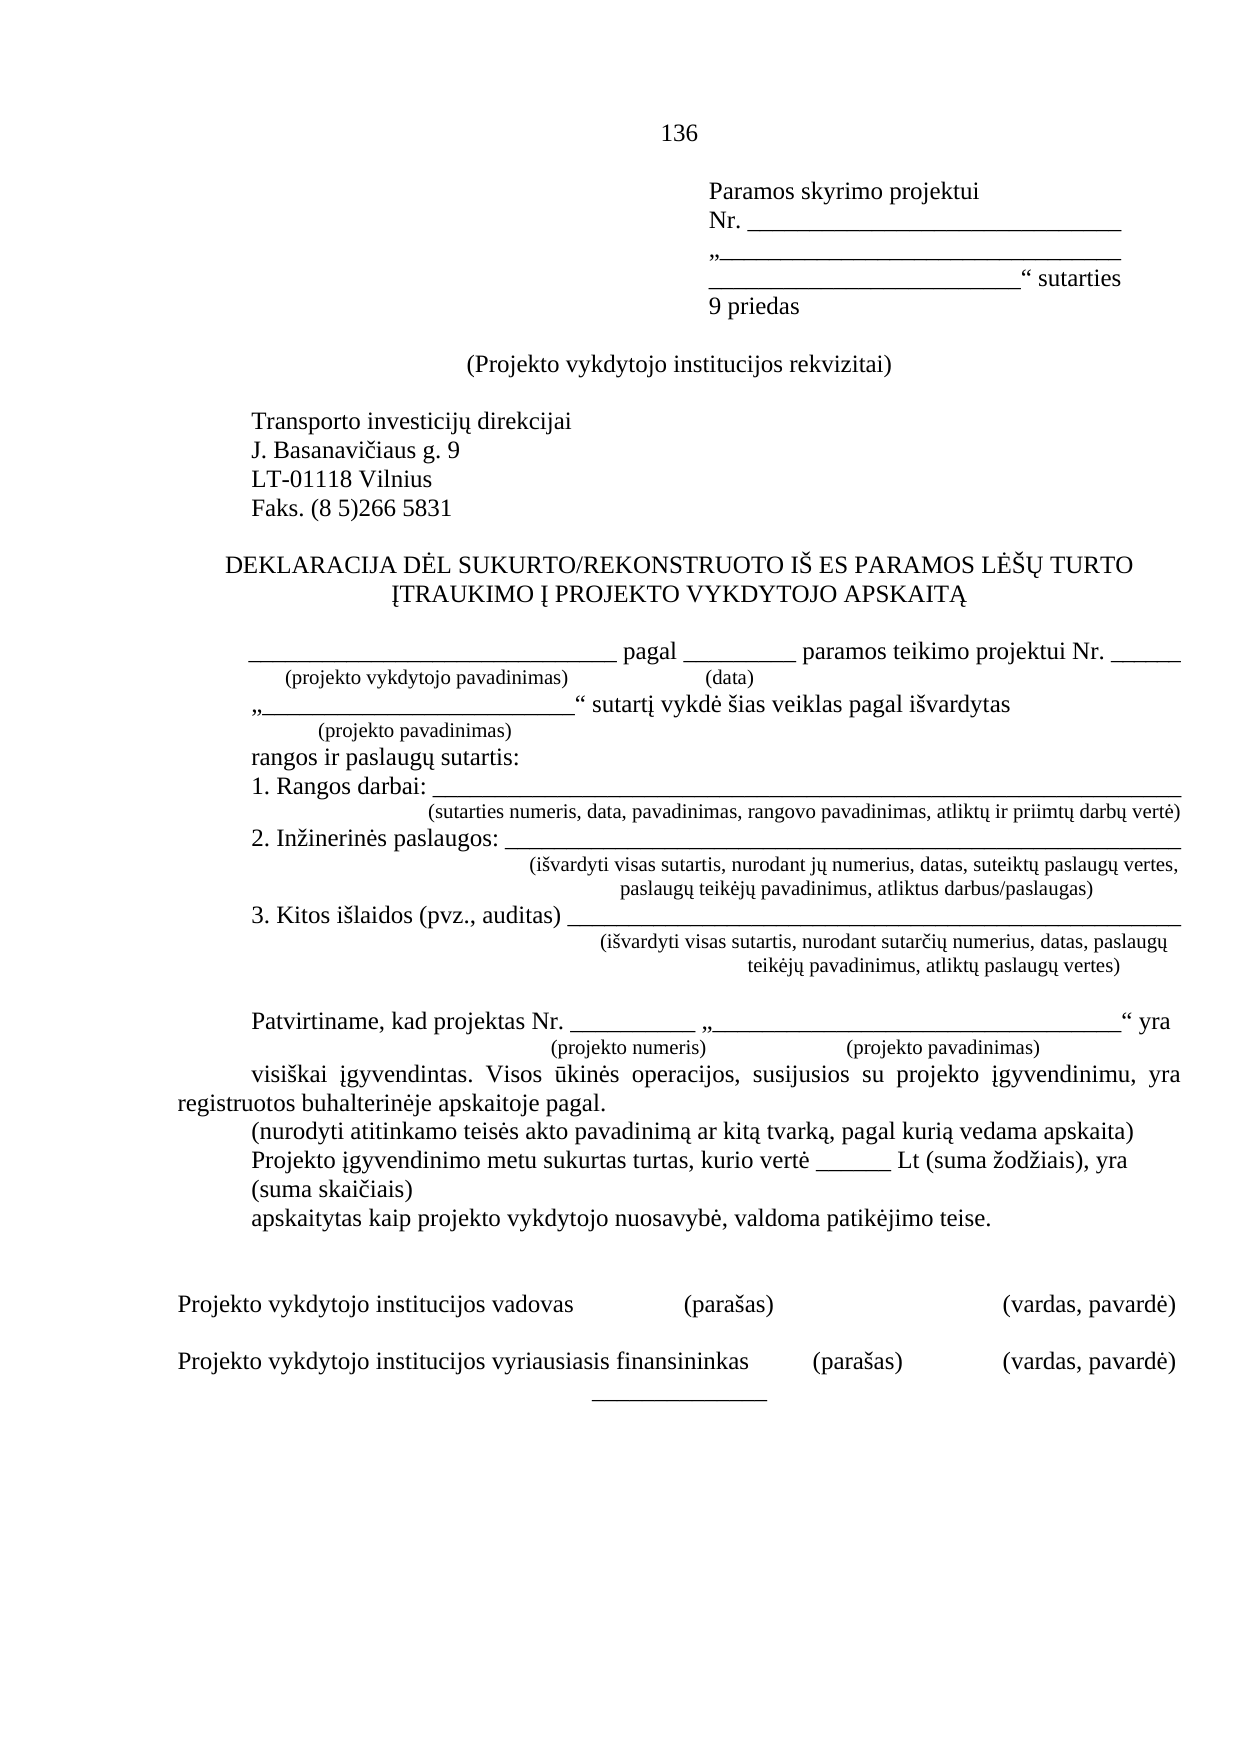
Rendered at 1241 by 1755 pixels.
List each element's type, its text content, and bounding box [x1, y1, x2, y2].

text “ sutarties [177, 263, 1181, 291]
text (suma skaičiais) [177, 1174, 1181, 1203]
text apskaitytas kaip projekto vykdytojo nuosavybė, valdoma patikėjimo teise. [177, 1203, 1181, 1231]
text 2. Inžinerinės paslaugos: [177, 823, 1181, 852]
text „_________________________“ sutartį vykdė šias veiklas pagal išvardytas [177, 689, 1181, 718]
text (išvardyti visas sutartis, nurodant sutarčių numerius, datas, paslaugų [177, 929, 1181, 953]
text DEKLARACIJA DĖL SUKURTO/REKONSTRUOTO IŠ ES PARAMOS LĖŠŲ TURTO ĮTRAUKIMO Į PROJEKTO VYKDYTOJO APSKAITĄ [177, 550, 1181, 608]
text „ [177, 234, 1181, 263]
text (projekto vykdytojo pavadinimas) (data) [177, 665, 1181, 689]
text rangos ir paslaugų sutartis: [177, 742, 1181, 771]
text teikėjų pavadinimus, atliktų paslaugų vertes) [177, 953, 1181, 977]
text (sutarties numeris, data, pavadinimas, rangovo pavadinimas, atliktų ir priimtų darbų vertė) [177, 799, 1181, 823]
text (projekto numeris) (projekto pavadinimas) [177, 1035, 1181, 1059]
text Transporto investicijų direkcijai [177, 406, 1181, 435]
text Paramos skyrimo projektui [177, 176, 1181, 205]
text 1. Rangos darbai: [177, 771, 1181, 799]
text (nurodyti atitinkamo teisės akto pavadinimą ar kitą tvarką, pagal kurią vedama apskaita) [177, 1116, 1181, 1145]
text paslaugų teikėjų pavadinimus, atliktus darbus/paslaugas) [177, 876, 1181, 900]
text 9 priedas [177, 291, 1181, 320]
text Projekto vykdytojo institucijos vadovas (parašas) (vardas, pavardė) [177, 1289, 1181, 1318]
text (projekto pavadinimas) [177, 718, 1181, 742]
text ______________ [177, 1375, 1181, 1404]
text Patvirtiname, kad projektas Nr. __________ „ “ yra [177, 1006, 1181, 1035]
text 3. Kitos išlaidos (pvz., auditas) [177, 900, 1181, 929]
text Projekto vykdytojo institucijos vyriausiasis finansininkas (parašas) (vardas, pavardė) [177, 1346, 1181, 1375]
text (išvardyti visas sutartis, nurodant jų numerius, datas, suteiktų paslaugų vertes, [177, 852, 1181, 876]
text J. Basanavičiaus g. 9 [177, 435, 1181, 464]
text Nr. [177, 205, 1181, 234]
text (Projekto vykdytojo institucijos rekvizitai) [177, 349, 1181, 378]
text LT-01118 Vilnius [177, 464, 1181, 493]
text visiškai įgyvendintas. Visos ūkinės operacijos, susijusios su projekto įgyvendinimu, yra registruotos buhalterinėje apskaitoje pagal. [177, 1059, 1181, 1116]
text pagal _________ paramos teikimo projektui Nr. [177, 636, 1181, 665]
text Faks. (8 5)266 5831 [177, 493, 1181, 521]
text Projekto įgyvendinimo metu sukurtas turtas, kurio vertė ______ Lt (suma žodžiais), yra [177, 1145, 1181, 1174]
